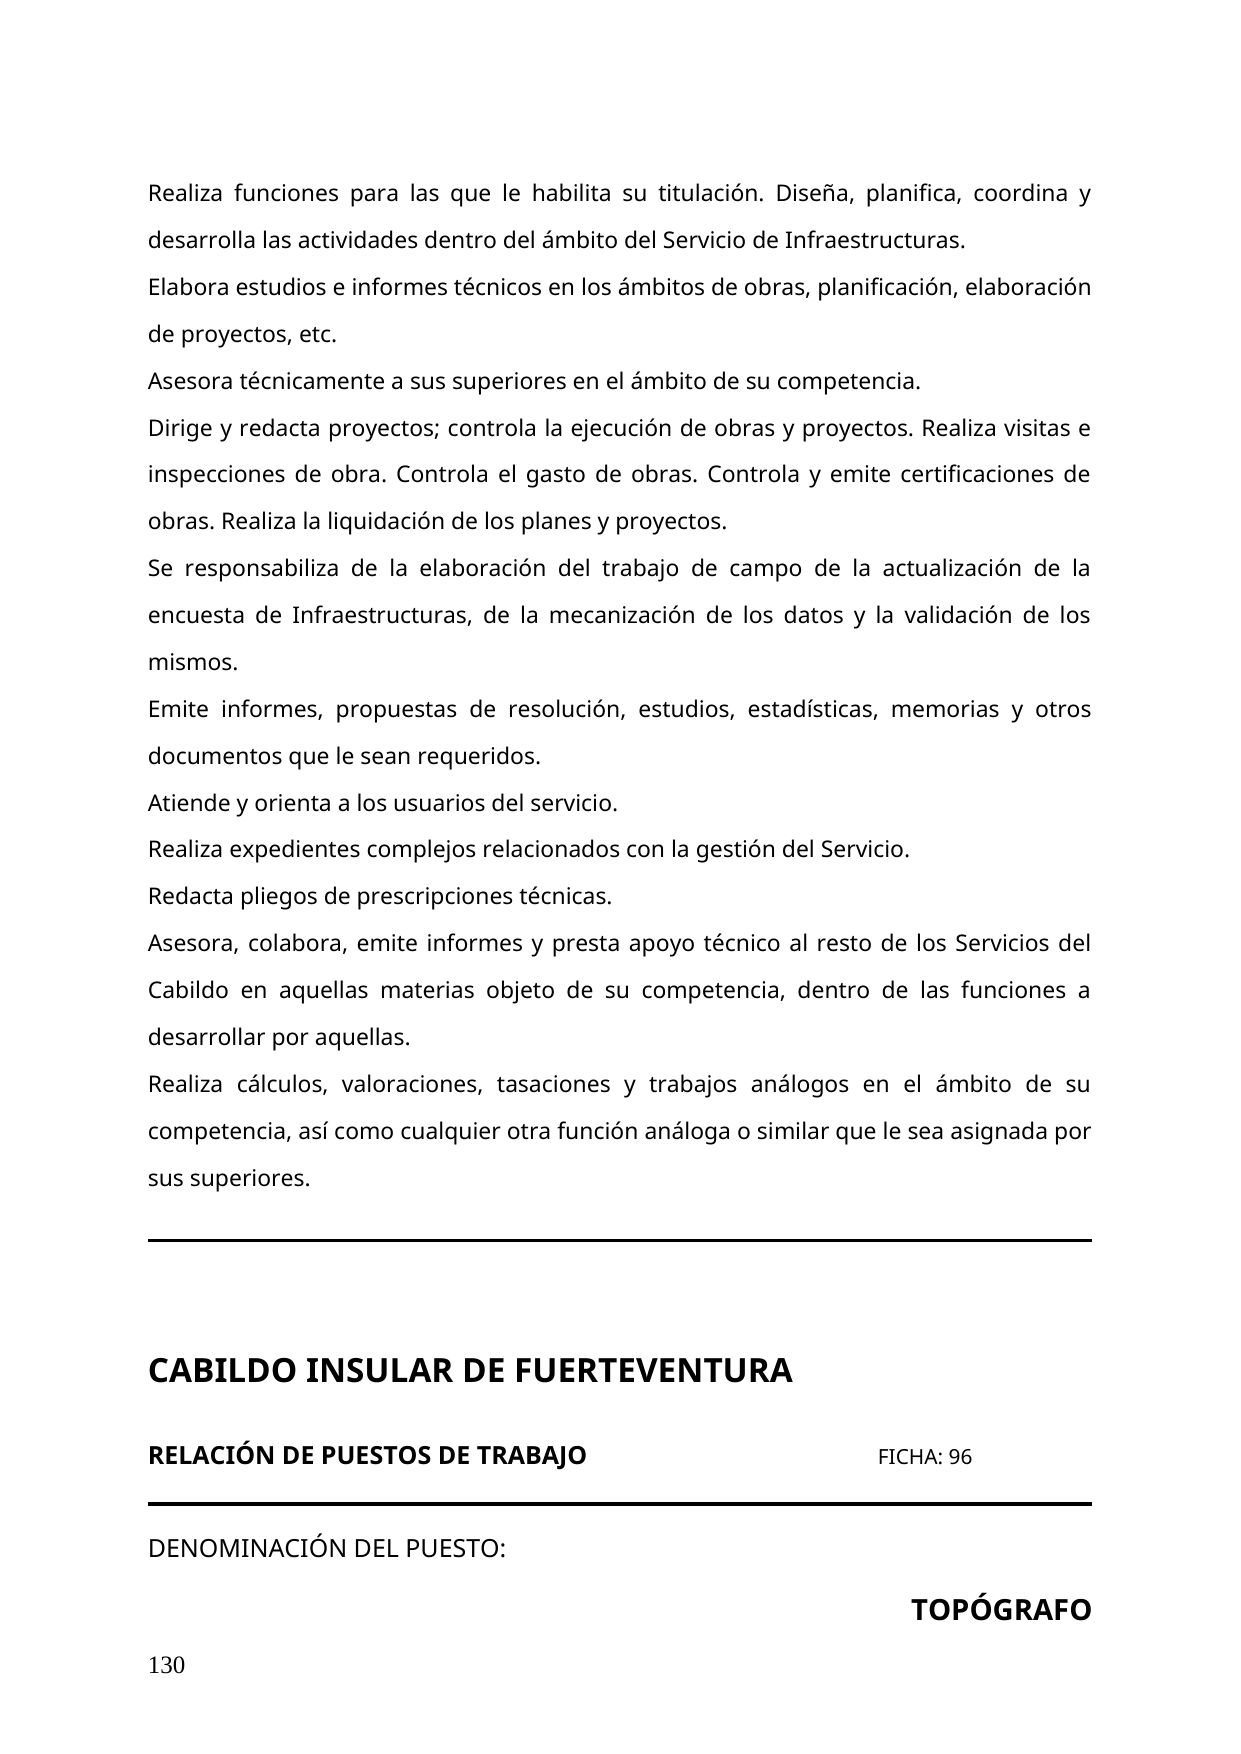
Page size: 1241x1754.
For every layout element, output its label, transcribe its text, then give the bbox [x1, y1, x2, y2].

text Realiza cálculos, valoraciones, tasaciones y trabajos análogos en el ámbito de su competencia, así como cualquier otra función análoga o similar que le sea asignada por sus superiores. [148, 1068, 1092, 1193]
text Realiza funciones para las que le habilita su titulación. Diseña, planifica, coordina y desarrolla las actividades dentro del ámbito del Servicio de Infraestructuras. [148, 177, 1092, 255]
text Asesora, colabora, emite informes y presta apoyo técnico al resto de los Servicios del Cabildo en aquellas materias objeto de su competencia, dentro de las funciones a desarrollar por aquellas. [148, 927, 1092, 1052]
text Dirige y redacta proyectos; controla la ejecución de obras y proyectos. Realiza visitas e inspecciones de obra. Controla el gasto de obras. Controla y emite certificaciones de obras. Realiza la liquidación de los planes y proyectos. [148, 412, 1092, 537]
text CABILDO INSULAR DE FUERTEVENTURA [148, 1347, 1092, 1392]
text Atiende y orienta a los usuarios del servicio. [148, 787, 1092, 818]
text Elabora estudios e informes técnicos en los ámbitos de obras, planificación, elaboración de proyectos, etc. [148, 271, 1092, 349]
text RELACIÓN DE PUESTOS DE TRABAJO FICHA: 96 [148, 1438, 1092, 1472]
text Realiza expedientes complejos relacionados con la gestión del Servicio. [148, 833, 1092, 865]
text Asesora técnicamente a sus superiores en el ámbito de su competencia. [148, 365, 1092, 396]
text Redacta pliegos de prescripciones técnicas. [148, 880, 1092, 912]
text Emite informes, propuestas de resolución, estudios, estadísticas, memorias y otros documentos que le sean requeridos. [148, 693, 1092, 771]
text TOPÓGRAFO [177, 1590, 1092, 1629]
text Se responsabiliza de la elaboración del trabajo de campo de la actualización de la encuesta de Infraestructuras, de la mecanización de los datos y la validación de los mismos. [148, 552, 1092, 677]
text DENOMINACIÓN DEL PUESTO: [148, 1531, 1092, 1565]
